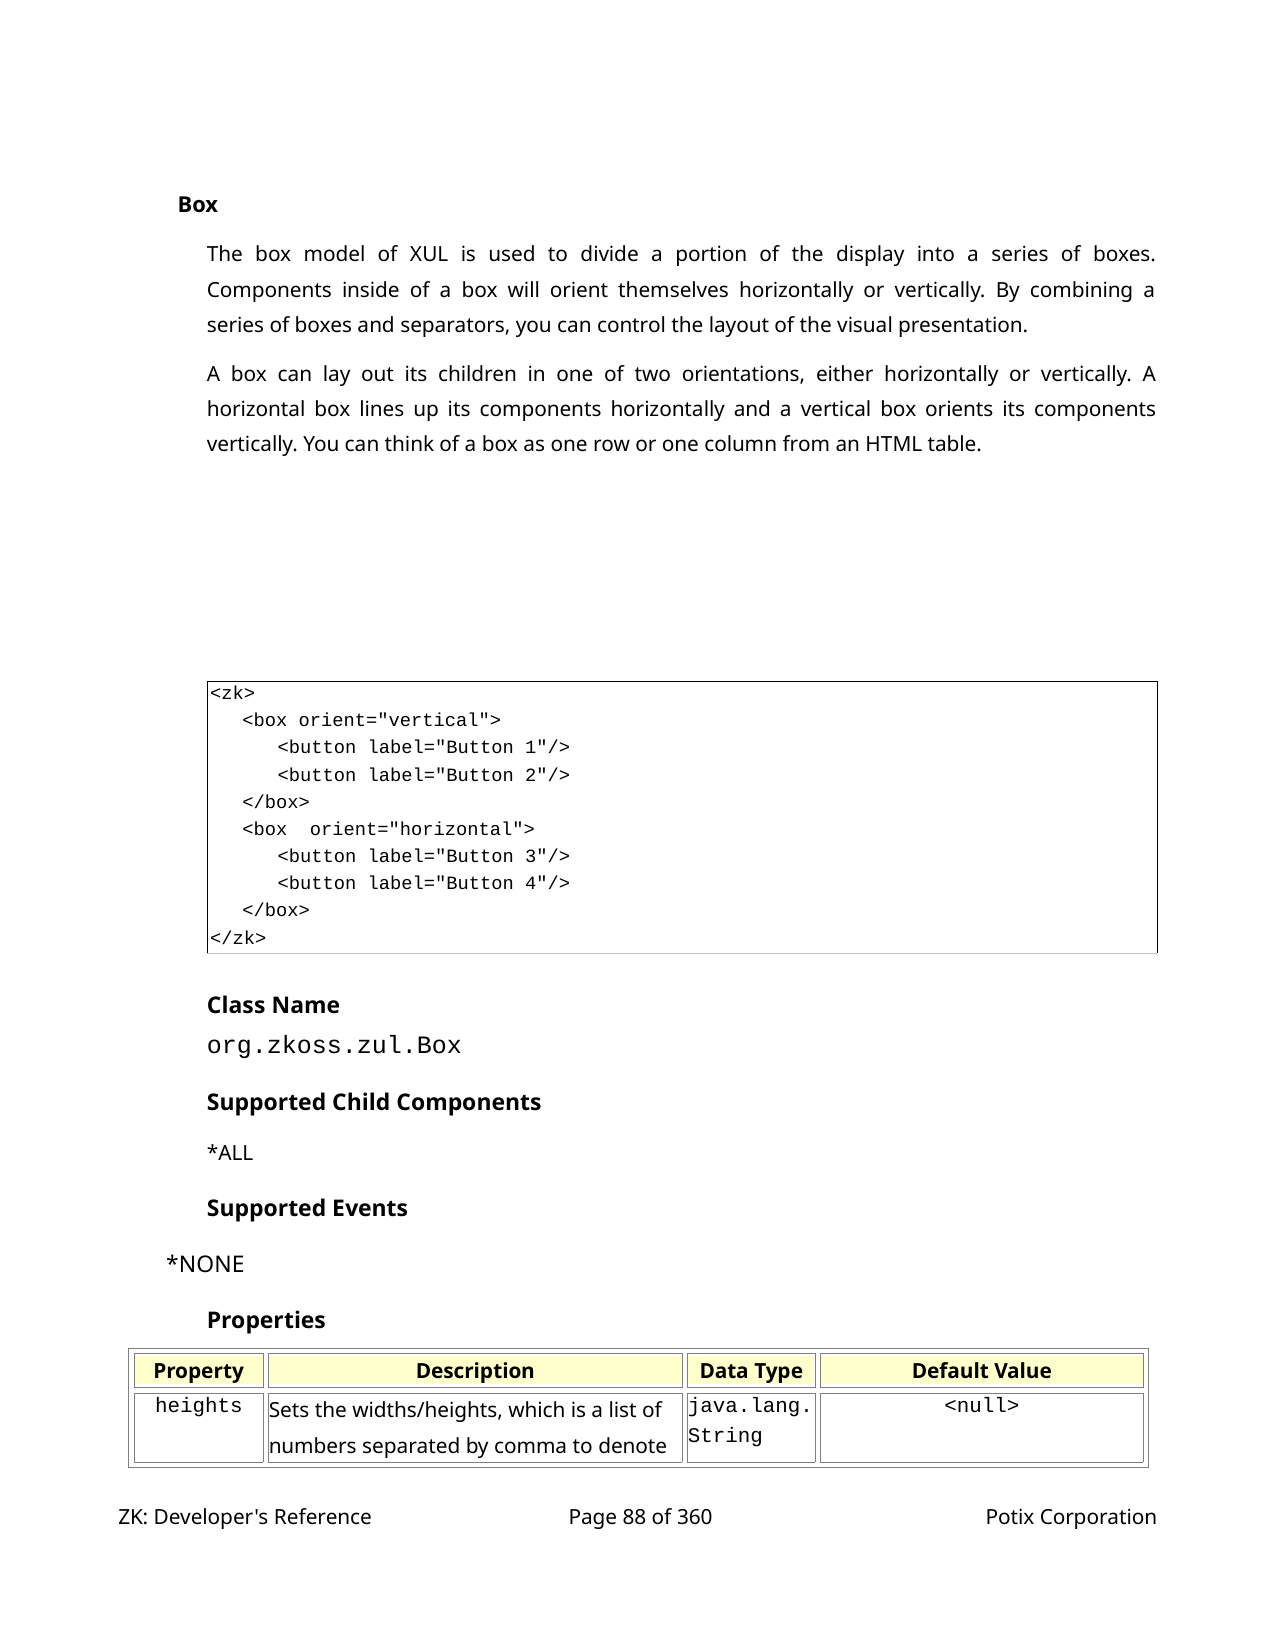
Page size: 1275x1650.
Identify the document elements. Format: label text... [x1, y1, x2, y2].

table_cell <null> [818, 1387, 1146, 1462]
table_cell Sets the widths/heights, which is a list of numbers separated by comma to denote [266, 1387, 685, 1462]
text <button label="Button 4"/> [208, 871, 1157, 895]
subtitle Supported Events [207, 1191, 1157, 1223]
table_cell heights [131, 1387, 266, 1462]
text org.zkoss.zul.Box [207, 1033, 1157, 1061]
subtitle Class Name [207, 989, 1157, 1021]
text A box can lay out its children in one of two orientations, either horizontally or vertically. A horizontal box lines up its components horizontally and a vertical box orients its components vertically. You can think of a box as one row or one column from an HTML table. [207, 359, 1157, 457]
table_header Default Value [818, 1349, 1146, 1387]
text <button label="Button 2"/> [208, 762, 1157, 787]
text <zk> [208, 682, 1157, 705]
text *ALL [207, 1138, 1157, 1166]
text <box orient="vertical"> [208, 708, 1157, 732]
text *NONE [118, 1248, 1157, 1279]
table_header Data Type [685, 1349, 817, 1387]
text <button label="Button 1"/> [208, 735, 1157, 759]
text <button label="Button 3"/> [208, 844, 1157, 868]
text <box orient="horizontal"> [208, 817, 1157, 841]
text The box model of XUL is used to divide a portion of the display into a series of boxes. Components inside of a box will orient themselves horizontally or vertically. By combining a series of boxes and separators, you can control the layout of the visual presentation. [207, 239, 1157, 338]
table_cell java.lang.String [685, 1387, 817, 1462]
text </zk> [208, 926, 1157, 953]
table_header Description [266, 1349, 685, 1387]
table_header Property [131, 1349, 266, 1387]
subtitle Box [177, 189, 1157, 219]
text </box> [208, 898, 1157, 923]
subtitle Properties [207, 1304, 1157, 1335]
subtitle Supported Child Components [207, 1086, 1157, 1118]
text </box> [208, 789, 1157, 814]
